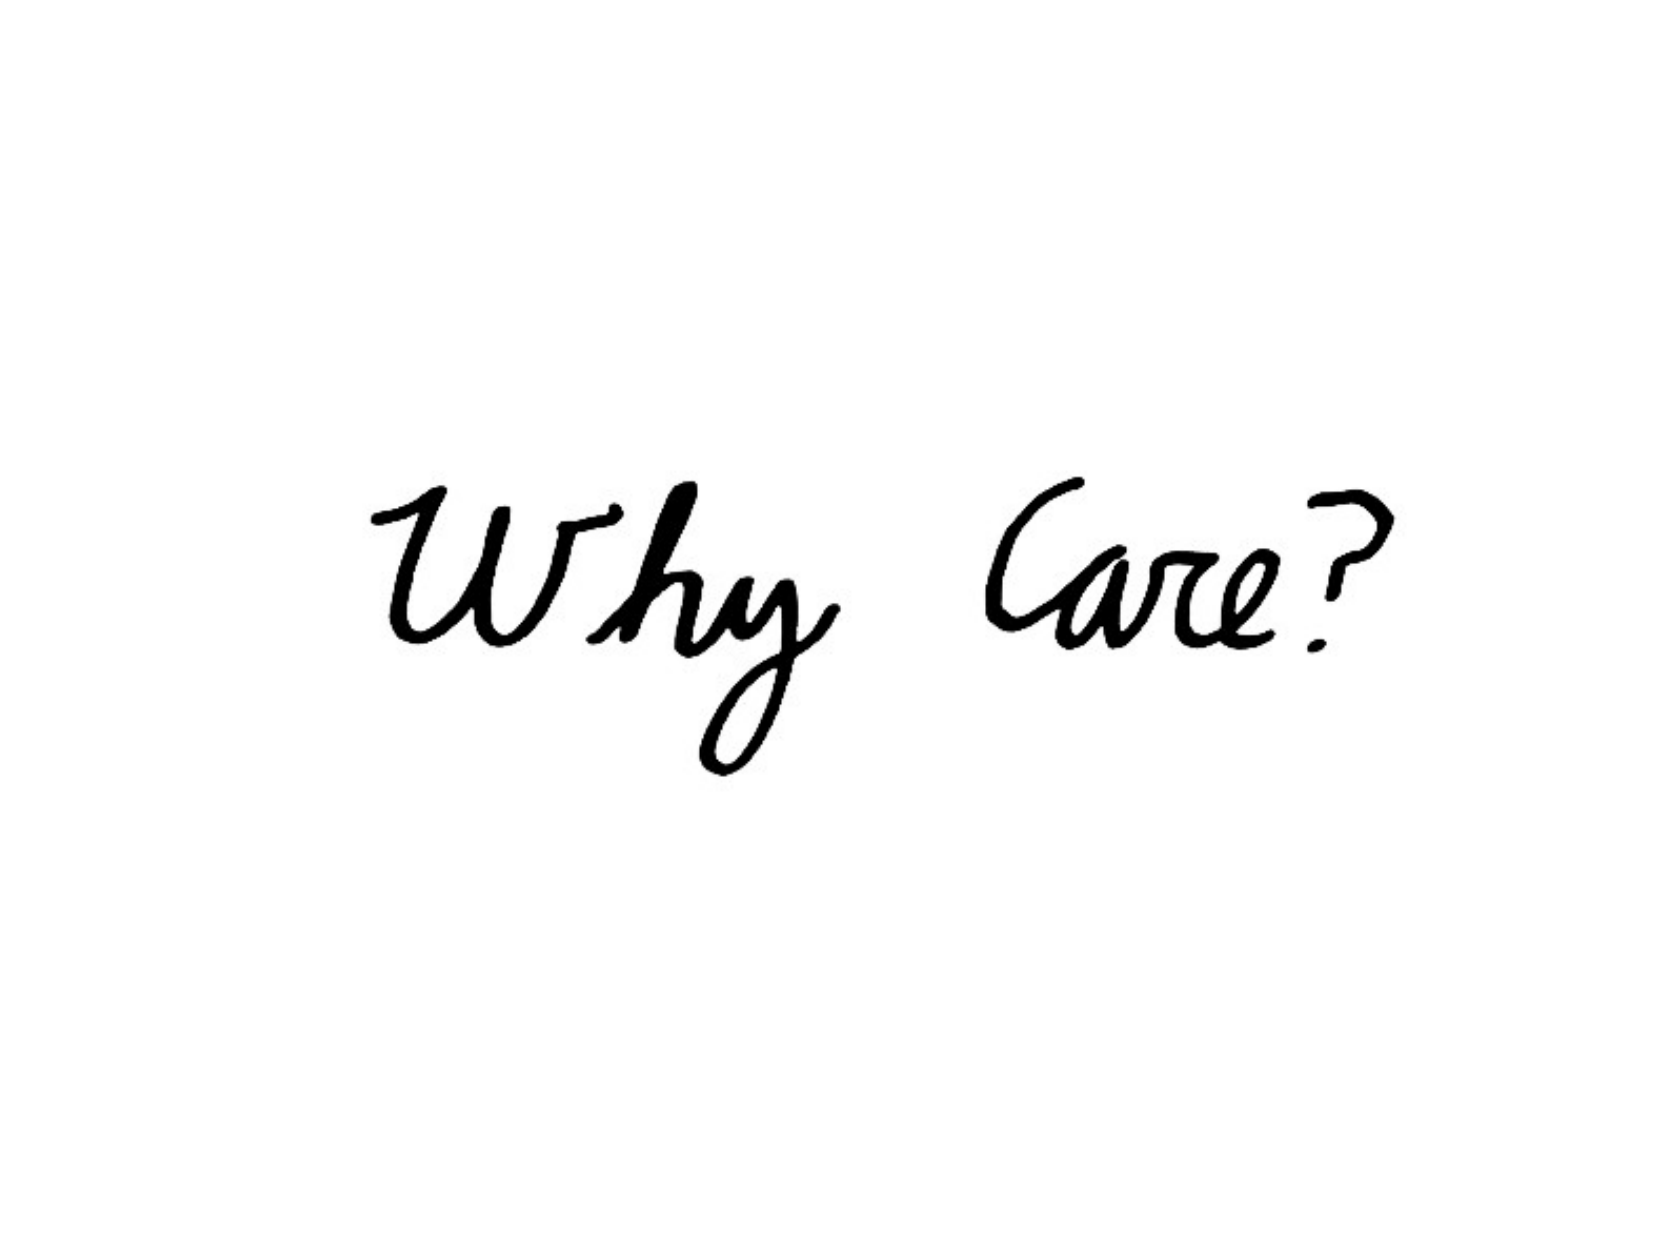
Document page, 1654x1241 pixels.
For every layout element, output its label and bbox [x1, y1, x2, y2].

picture [195, 387, 1529, 841]
